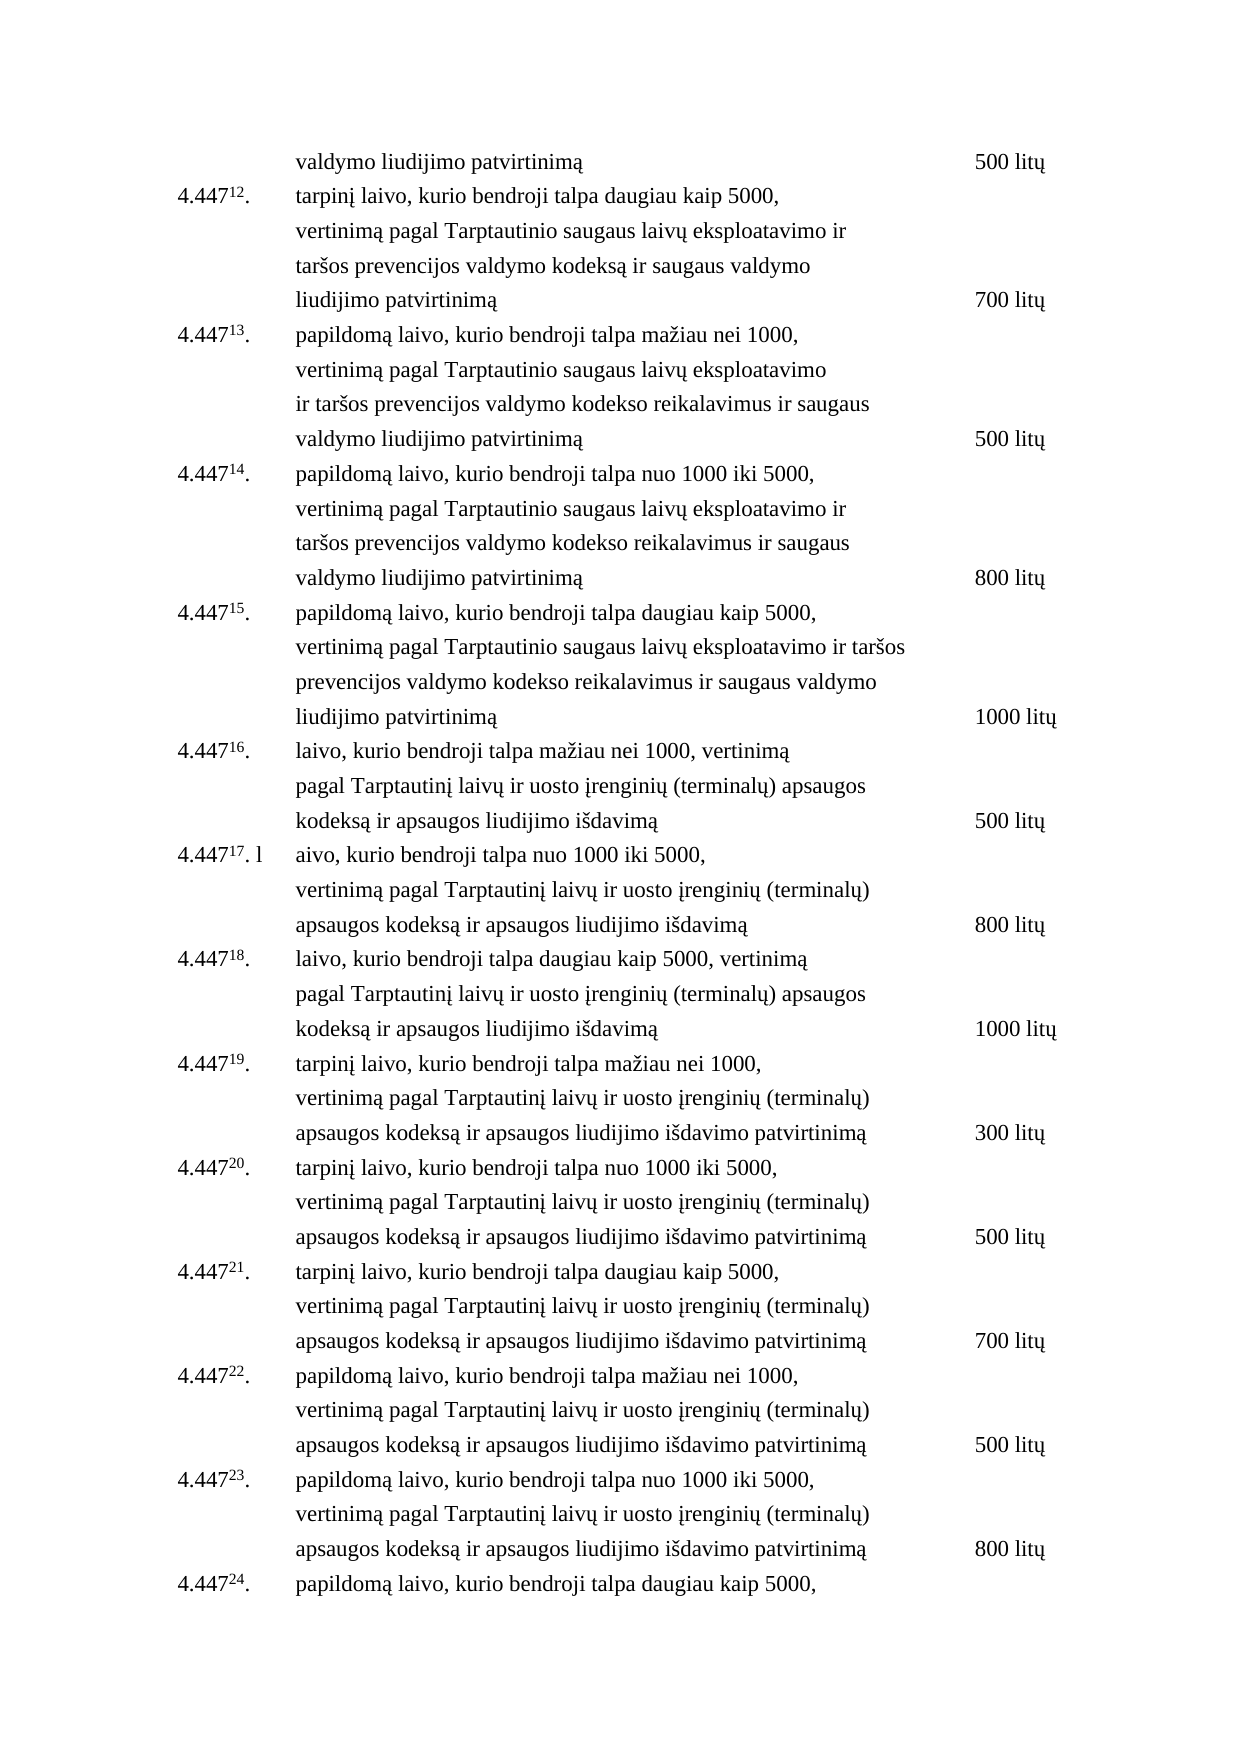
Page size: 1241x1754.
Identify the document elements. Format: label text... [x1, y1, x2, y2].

text vertinimą pagal Tarptautinį laivų ir uosto įrenginių (terminalų) [295, 1501, 1122, 1527]
text 4.44721. tarpinį laivo, kurio bendroji talpa daugiau kaip 5000, [177, 1258, 1122, 1284]
text valdymo liudijimo patvirtinimą 500 litų [295, 425, 1122, 452]
text 4.44714. papildomą laivo, kurio bendroji talpa nuo 1000 iki 5000, [177, 460, 1122, 486]
text valdymo liudijimo patvirtinimą 500 litų [295, 148, 1122, 174]
text kodeksą ir apsaugos liudijimo išdavimą 1000 litų [295, 1015, 1122, 1041]
text prevencijos valdymo kodekso reikalavimus ir saugaus valdymo [295, 668, 1122, 694]
text kodeksą ir apsaugos liudijimo išdavimą 500 litų [295, 807, 1122, 833]
text 4.44712. tarpinį laivo, kurio bendroji talpa daugiau kaip 5000, [177, 182, 1122, 209]
text vertinimą pagal Tarptautinį laivų ir uosto įrenginių (terminalų) [295, 1188, 1122, 1215]
text ir taršos prevencijos valdymo kodekso reikalavimus ir saugaus [295, 391, 1122, 417]
text 4.44723. papildomą laivo, kurio bendroji talpa nuo 1000 iki 5000, [177, 1466, 1122, 1492]
text pagal Tarptautinį laivų ir uosto įrenginių (terminalų) apsaugos [295, 772, 1122, 798]
text apsaugos kodeksą ir apsaugos liudijimo išdavimo patvirtinimą 700 litų [295, 1327, 1122, 1353]
text vertinimą pagal Tarptautinį laivų ir uosto įrenginių (terminalų) [295, 876, 1122, 902]
text 4.44713. papildomą laivo, kurio bendroji talpa mažiau nei 1000, [177, 321, 1122, 347]
text liudijimo patvirtinimą 700 litų [295, 286, 1122, 313]
text 4.44720. tarpinį laivo, kurio bendroji talpa nuo 1000 iki 5000, [177, 1154, 1122, 1180]
text 4.44715. papildomą laivo, kurio bendroji talpa daugiau kaip 5000, [177, 599, 1122, 625]
text apsaugos kodeksą ir apsaugos liudijimo išdavimo patvirtinimą 500 litų [295, 1431, 1122, 1457]
text liudijimo patvirtinimą 1000 litų [295, 703, 1122, 729]
text vertinimą pagal Tarptautinio saugaus laivų eksploatavimo ir [295, 217, 1122, 243]
text vertinimą pagal Tarptautinį laivų ir uosto įrenginių (terminalų) [295, 1292, 1122, 1319]
text 4.44716. laivo, kurio bendroji talpa mažiau nei 1000, vertinimą [177, 737, 1122, 764]
text 4.44719. tarpinį laivo, kurio bendroji talpa mažiau nei 1000, [177, 1049, 1122, 1076]
text pagal Tarptautinį laivų ir uosto įrenginių (terminalų) apsaugos [295, 980, 1122, 1007]
text 4.44724. papildomą laivo, kurio bendroji talpa daugiau kaip 5000, [177, 1570, 1122, 1596]
text 4.44722. papildomą laivo, kurio bendroji talpa mažiau nei 1000, [177, 1362, 1122, 1388]
text taršos prevencijos valdymo kodeksą ir saugaus valdymo [295, 252, 1122, 278]
text vertinimą pagal Tarptautinio saugaus laivų eksploatavimo ir [295, 494, 1122, 521]
text 4.44718. laivo, kurio bendroji talpa daugiau kaip 5000, vertinimą [177, 946, 1122, 972]
text vertinimą pagal Tarptautinio saugaus laivų eksploatavimo [295, 356, 1122, 382]
text vertinimą pagal Tarptautinio saugaus laivų eksploatavimo ir taršos [295, 633, 1122, 660]
text apsaugos kodeksą ir apsaugos liudijimo išdavimą 800 litų [295, 911, 1122, 937]
text vertinimą pagal Tarptautinį laivų ir uosto įrenginių (terminalų) [295, 1084, 1122, 1111]
text vertinimą pagal Tarptautinį laivų ir uosto įrenginių (terminalų) [295, 1396, 1122, 1423]
text apsaugos kodeksą ir apsaugos liudijimo išdavimo patvirtinimą 500 litų [295, 1223, 1122, 1249]
text apsaugos kodeksą ir apsaugos liudijimo išdavimo patvirtinimą 800 litų [295, 1535, 1122, 1562]
text valdymo liudijimo patvirtinimą 800 litų [295, 564, 1122, 590]
text apsaugos kodeksą ir apsaugos liudijimo išdavimo patvirtinimą 300 litų [295, 1119, 1122, 1145]
text 4.44717. l aivo, kurio bendroji talpa nuo 1000 iki 5000, [177, 841, 1122, 868]
text taršos prevencijos valdymo kodekso reikalavimus ir saugaus [295, 529, 1122, 556]
